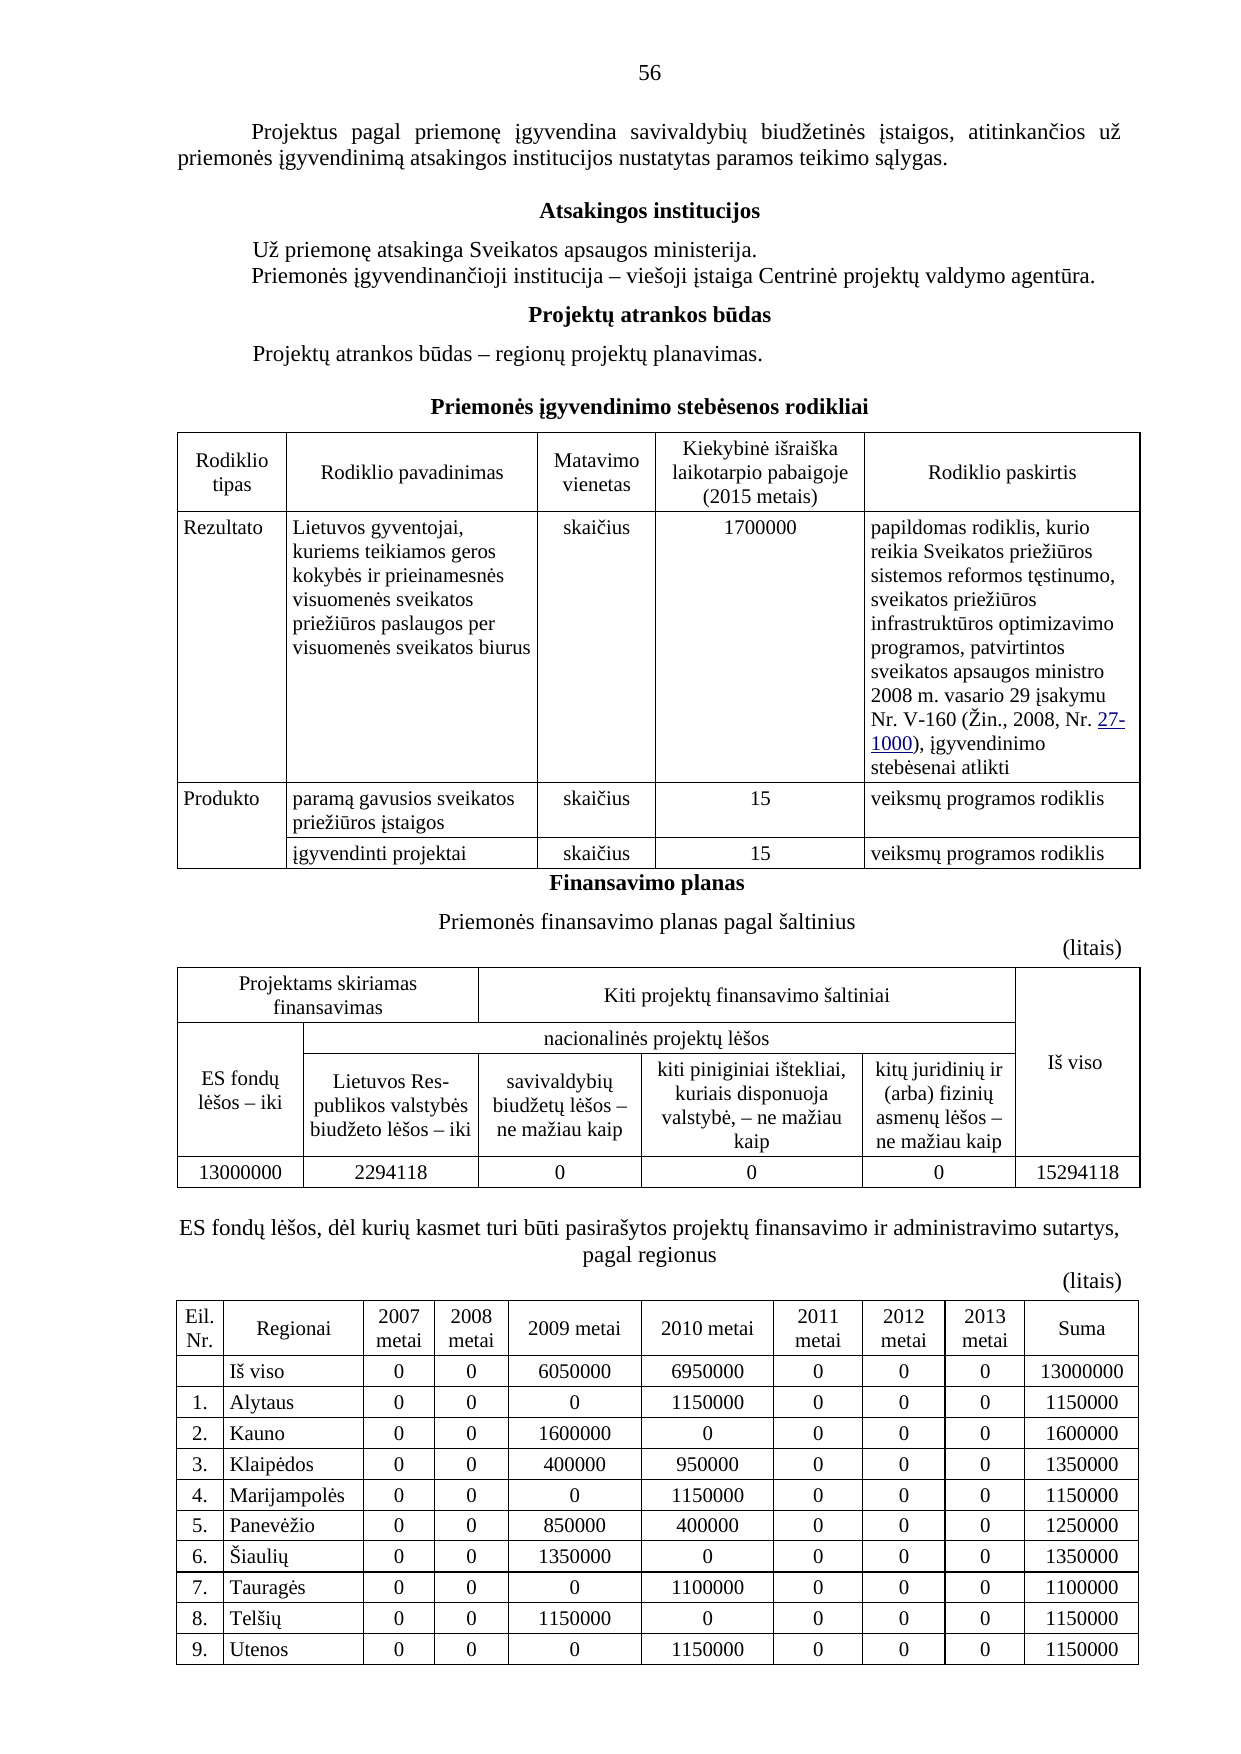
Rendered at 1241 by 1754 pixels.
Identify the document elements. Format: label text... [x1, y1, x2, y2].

table_cell 0 [946, 1541, 1024, 1571]
table_cell 2294118 [304, 1157, 478, 1187]
table_cell 0 [364, 1387, 434, 1417]
table_cell 6050000 [509, 1356, 641, 1386]
table_cell 0 [364, 1480, 434, 1509]
table_cell 0 [774, 1449, 862, 1478]
text Priemonės įgyvendinančioji institucija – viešoji įstaiga Centrinė projektų valdymo agentūra. [177, 262, 1122, 289]
table_cell 0 [946, 1356, 1024, 1386]
table_cell 0 [946, 1480, 1024, 1509]
table_cell 0 [863, 1387, 944, 1417]
table_cell 0 [435, 1356, 508, 1386]
text (litais) [177, 934, 1122, 961]
table_cell 7. [177, 1573, 223, 1602]
table_cell skaičius [538, 783, 655, 837]
table_header Kiti projektų finansavimo šaltiniai [479, 968, 1015, 1022]
table_header Eil. Nr. [177, 1301, 223, 1355]
table_cell 1150000 [1025, 1480, 1138, 1509]
text (litais) [177, 1267, 1122, 1293]
table_cell veiksmų programos rodiklis [865, 783, 1139, 837]
table_cell [177, 1356, 223, 1386]
table_cell Produkto [178, 783, 286, 868]
table_cell 15 [656, 838, 864, 868]
table_cell 0 [509, 1634, 641, 1664]
table_cell kitų juridinių ir (arba) fizinių asmenų lėšos – ne mažiau kaip [863, 1054, 1015, 1156]
table_cell 0 [364, 1356, 434, 1386]
table_header 2009 metai [509, 1301, 641, 1355]
table_cell 0 [946, 1418, 1024, 1448]
table_cell 0 [435, 1541, 508, 1571]
table_cell 0 [364, 1511, 434, 1540]
table_cell 0 [509, 1480, 641, 1509]
table_cell 0 [642, 1418, 773, 1448]
text Priemonės finansavimo planas pagal šaltinius [177, 908, 1122, 934]
table_cell Šiaulių [224, 1541, 363, 1571]
table_header Rodiklio tipas [178, 433, 286, 511]
table_header Regionai [224, 1301, 363, 1355]
table_cell 0 [774, 1573, 862, 1602]
table_cell 9. [177, 1634, 223, 1664]
table_cell 0 [364, 1449, 434, 1478]
table_cell 400000 [642, 1511, 773, 1540]
table_cell 0 [863, 1157, 1015, 1187]
table_cell 0 [509, 1573, 641, 1602]
table_cell 1150000 [1025, 1634, 1138, 1664]
table_cell 0 [946, 1573, 1024, 1602]
table_cell 0 [863, 1418, 944, 1448]
table_cell 15 [656, 783, 864, 837]
text Projektų atrankos būdas – regionų projektų planavimas. [177, 340, 1122, 366]
text Projektus pagal priemonę įgyvendina savivaldybių biudžetinės įstaigos, atitinkančios už priemonės įgyvendinimą atsakingos institucijos nustatytas paramos teikimo sąlygas. [177, 118, 1122, 171]
table_header Matavimo vienetas [538, 433, 655, 511]
table_header Kiekybinė išraiška laikotarpio pabaigoje (2015 metais) [656, 433, 864, 511]
table_cell 0 [774, 1511, 862, 1540]
table_cell Alytaus [224, 1387, 363, 1417]
table_cell 6. [177, 1541, 223, 1571]
table_cell 0 [435, 1511, 508, 1540]
table_cell 1350000 [1025, 1541, 1138, 1571]
table_cell 1600000 [1025, 1418, 1138, 1448]
table_cell 0 [364, 1418, 434, 1448]
table_cell 0 [435, 1387, 508, 1417]
table_cell 1150000 [642, 1387, 773, 1417]
table_cell 950000 [642, 1449, 773, 1478]
table_cell 13000000 [1025, 1356, 1138, 1386]
table_cell Tauragės [224, 1573, 363, 1602]
table_cell 0 [642, 1157, 862, 1187]
table_cell 0 [774, 1541, 862, 1571]
table_cell 0 [774, 1603, 862, 1633]
table_cell 0 [364, 1573, 434, 1602]
table_cell 0 [479, 1157, 641, 1187]
table_cell 1150000 [509, 1603, 641, 1633]
table_header 2008 metai [435, 1301, 508, 1355]
table_cell 6950000 [642, 1356, 773, 1386]
table_cell 0 [946, 1449, 1024, 1478]
table_cell Klaipėdos [224, 1449, 363, 1478]
table_cell Iš viso [224, 1356, 363, 1386]
table_cell 0 [642, 1541, 773, 1571]
table_header Projektams skiriamas finansavimas [178, 968, 478, 1022]
text Už priemonę atsakinga Sveikatos apsaugos ministerija. [177, 236, 1122, 262]
table_cell 1150000 [642, 1634, 773, 1664]
table_header 2007 metai [364, 1301, 434, 1355]
table_cell 1600000 [509, 1418, 641, 1448]
table_cell 0 [364, 1603, 434, 1633]
text Atsakingos institucijos [177, 197, 1122, 223]
table_cell 3. [177, 1449, 223, 1478]
table_cell Kauno [224, 1418, 363, 1448]
table_cell Lietuvos Res­publikos valsty­bės biudžeto lėšos – iki [304, 1054, 478, 1156]
table_cell Panevėžio [224, 1511, 363, 1540]
table_cell 0 [509, 1387, 641, 1417]
table_cell 4. [177, 1480, 223, 1509]
table_cell papildomas rodiklis, kurio reikia Sveikatos priežiūros sistemos reformos tęstinumo, sveikatos priežiūros infrastruktūros optimizavimo programos, patvirtintos sveikatos apsaugos ministro 2008 m. vasario 29 įsakymu Nr. V-160 (Žin., 2008, Nr. 27-1000), įgyvendinimo stebėsenai atlikti [865, 512, 1139, 782]
text ES fondų lėšos, dėl kurių kasmet turi būti pasirašytos projektų finansavimo ir administravimo sutartys, pagal regionus [177, 1214, 1122, 1267]
table_cell 0 [435, 1573, 508, 1602]
table_cell Lietuvos gyventojai, kuriems teikiamos geros kokybės ir prieinamesnės visuomenės sveikatos priežiūros paslaugos per visuomenės sveikatos biurus [287, 512, 537, 782]
table_cell skaičius [538, 838, 655, 868]
table_header Suma [1025, 1301, 1138, 1355]
table_cell 0 [774, 1480, 862, 1509]
table_cell 0 [364, 1541, 434, 1571]
table_cell 850000 [509, 1511, 641, 1540]
table_cell 1100000 [1025, 1573, 1138, 1602]
table_cell 0 [946, 1634, 1024, 1664]
table_cell 0 [863, 1603, 944, 1633]
table_cell 13000000 [178, 1157, 303, 1187]
table_cell veiksmų programos rodiklis [865, 838, 1139, 868]
text Projektų atrankos būdas [177, 301, 1122, 328]
table_cell 0 [642, 1603, 773, 1633]
table_header Rodiklio paskirtis [865, 433, 1139, 511]
table_cell 1700000 [656, 512, 864, 782]
table_cell 1150000 [1025, 1387, 1138, 1417]
table_cell nacionalinės projektų lėšos [304, 1023, 1015, 1053]
table_cell 0 [946, 1387, 1024, 1417]
table_cell ES fondų lėšos – iki [178, 1023, 303, 1156]
table_cell 0 [863, 1634, 944, 1664]
table_cell 0 [863, 1541, 944, 1571]
table_cell 0 [946, 1511, 1024, 1540]
table_cell 0 [863, 1573, 944, 1602]
table_header 2012 metai [863, 1301, 944, 1355]
text Finansavimo planas [177, 869, 1122, 896]
table_cell 1350000 [509, 1541, 641, 1571]
table_cell Rezultato [178, 512, 286, 782]
table_cell Telšių [224, 1603, 363, 1633]
table_cell 0 [863, 1480, 944, 1509]
table_cell 0 [774, 1418, 862, 1448]
table_cell 0 [774, 1387, 862, 1417]
table_cell 0 [774, 1356, 862, 1386]
table_header Iš viso [1016, 968, 1139, 1156]
table_cell paramą gavusios sveikatos priežiūros įstaigos [287, 783, 537, 837]
table_cell 0 [435, 1603, 508, 1633]
table_cell 0 [435, 1449, 508, 1478]
table_cell įgyvendinti projektai [287, 838, 537, 868]
table_header 2013 metai [946, 1301, 1024, 1355]
text Priemonės įgyvendinimo stebėsenos rodikliai [177, 393, 1122, 419]
table_cell kiti piniginiai ištekliai, kuriais disponuoja valstybė, – ne mažiau kaip [642, 1054, 862, 1156]
table_cell 0 [863, 1356, 944, 1386]
table_cell 1150000 [642, 1480, 773, 1509]
table_cell 0 [364, 1634, 434, 1664]
table_cell 0 [946, 1603, 1024, 1633]
table_cell 5. [177, 1511, 223, 1540]
table_cell 0 [435, 1480, 508, 1509]
table_cell 0 [774, 1634, 862, 1664]
table_cell 0 [863, 1449, 944, 1478]
table_cell 1100000 [642, 1573, 773, 1602]
table_cell 1. [177, 1387, 223, 1417]
table_cell Utenos [224, 1634, 363, 1664]
table_cell 1350000 [1025, 1449, 1138, 1478]
table_cell skaičius [538, 512, 655, 782]
table_cell 15294118 [1016, 1157, 1139, 1187]
table_cell 1150000 [1025, 1603, 1138, 1633]
table_header Rodiklio pavadinimas [287, 433, 537, 511]
table_header 2010 metai [642, 1301, 773, 1355]
table_cell 2. [177, 1418, 223, 1448]
table_cell savivaldybių biudžetų lėšos – ne mažiau kaip [479, 1054, 641, 1156]
table_cell 0 [435, 1634, 508, 1664]
table_cell 400000 [509, 1449, 641, 1478]
table_cell 0 [863, 1511, 944, 1540]
table_cell 0 [435, 1418, 508, 1448]
table_cell Marijampolės [224, 1480, 363, 1509]
table_header 2011 metai [774, 1301, 862, 1355]
table_cell 1250000 [1025, 1511, 1138, 1540]
table_cell 8. [177, 1603, 223, 1633]
